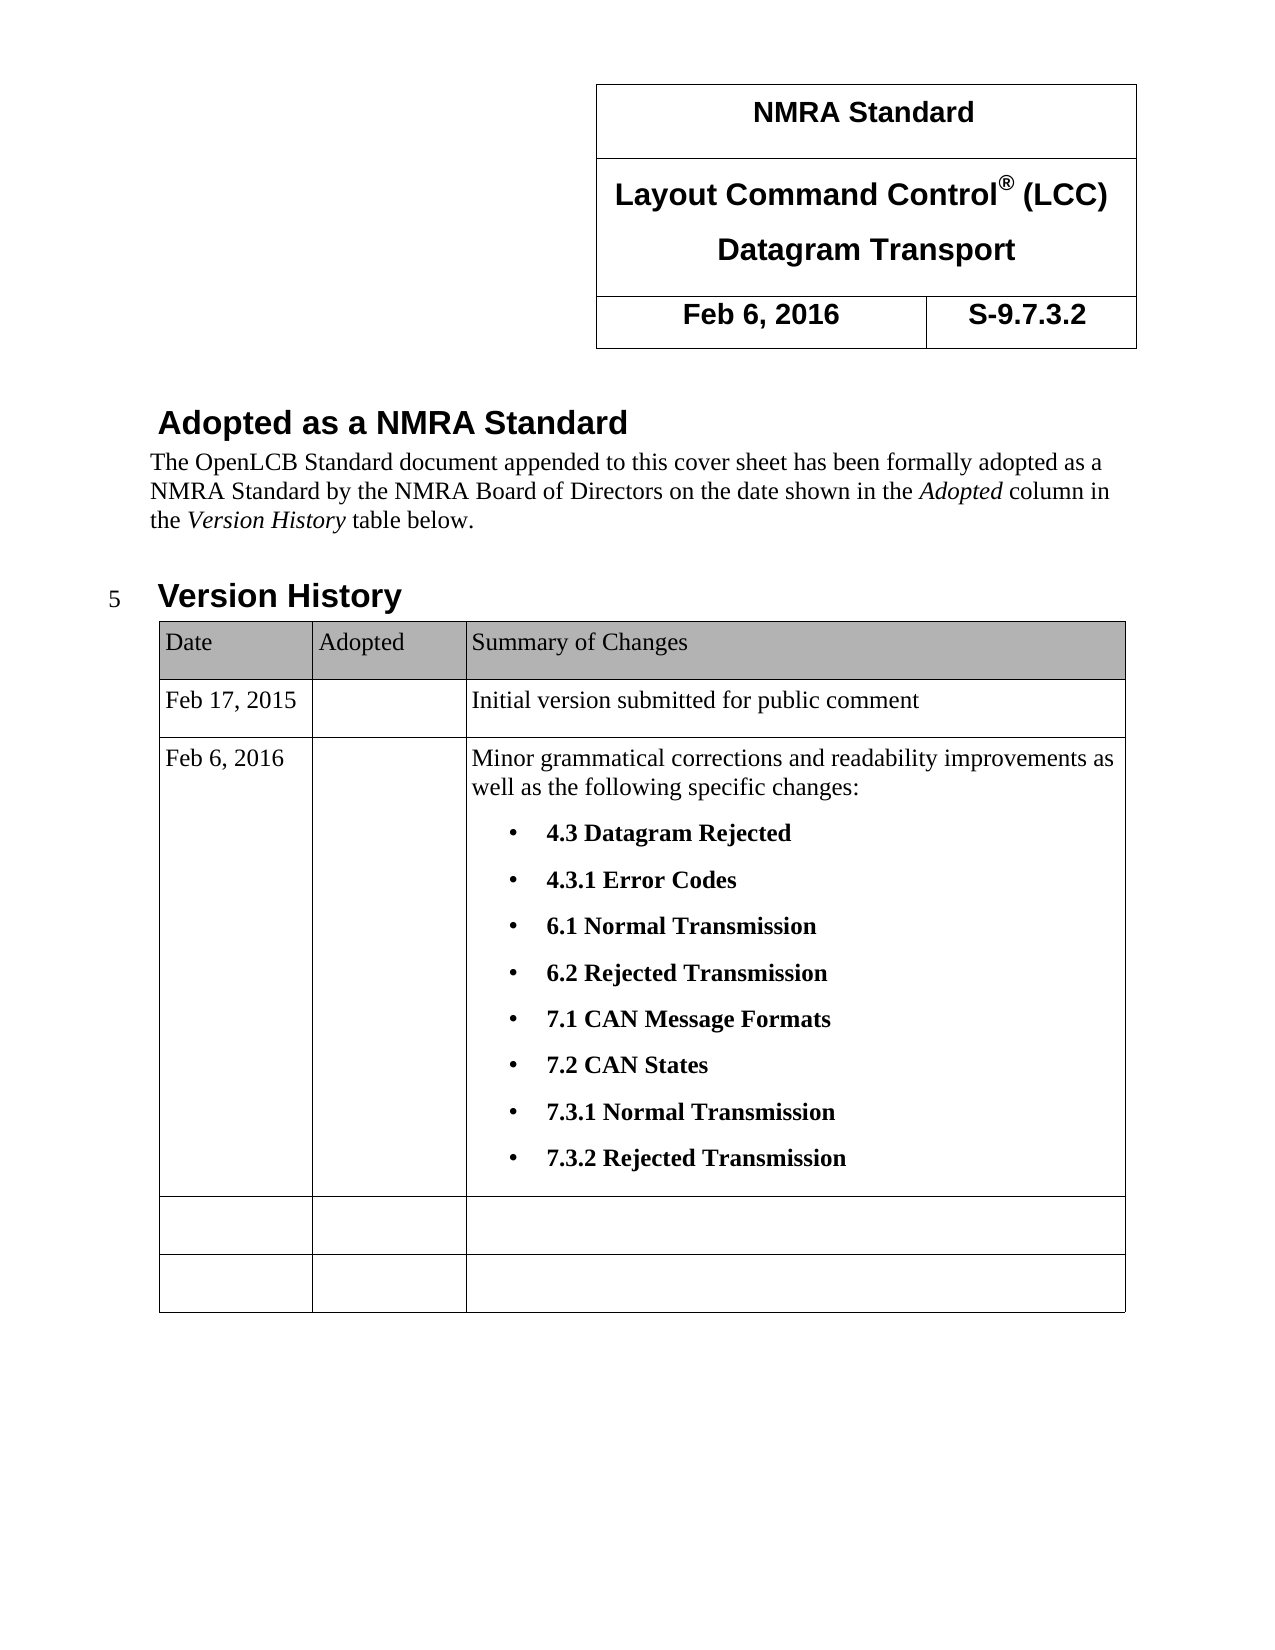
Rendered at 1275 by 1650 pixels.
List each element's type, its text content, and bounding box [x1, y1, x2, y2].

text The OpenLCB Standard document appended to this cover sheet has been formally adopted as a NMRA Standard by the NMRA Board of Directors on the date shown in the Adopted column in the Version History table below. [150, 447, 1125, 534]
table_cell Initial version submitted for public comment [467, 680, 1125, 737]
table_cell [467, 1255, 1125, 1312]
table_cell [160, 1197, 312, 1254]
subtitle Adopted as a NMRA Standard [112, 403, 1125, 441]
table_cell Minor grammatical corrections and readability improvements as well as the following specific changes: 4.3 Datagram Rejected 4.3.1 Error Codes 6.1 Normal Transmission 6.2 Rejected Transmission 7.1 CAN Message Formats 7.2 CAN States 7.3.1 Normal Transmission 7.3.2 Rejected Transmission [467, 738, 1125, 1196]
table_cell [313, 738, 466, 1196]
table_cell Feb 17, 2015 [160, 680, 312, 737]
table_cell [313, 1197, 466, 1254]
table_cell [313, 680, 466, 737]
table_cell [467, 1197, 1125, 1254]
table_cell Feb 6, 2016 [160, 738, 312, 1196]
table_header Adopted [313, 622, 466, 679]
table_cell [160, 1255, 312, 1312]
table_cell [313, 1255, 466, 1312]
table_header Date [160, 622, 312, 679]
table_header Summary of Changes [467, 622, 1125, 679]
subtitle Version History [112, 576, 1125, 615]
